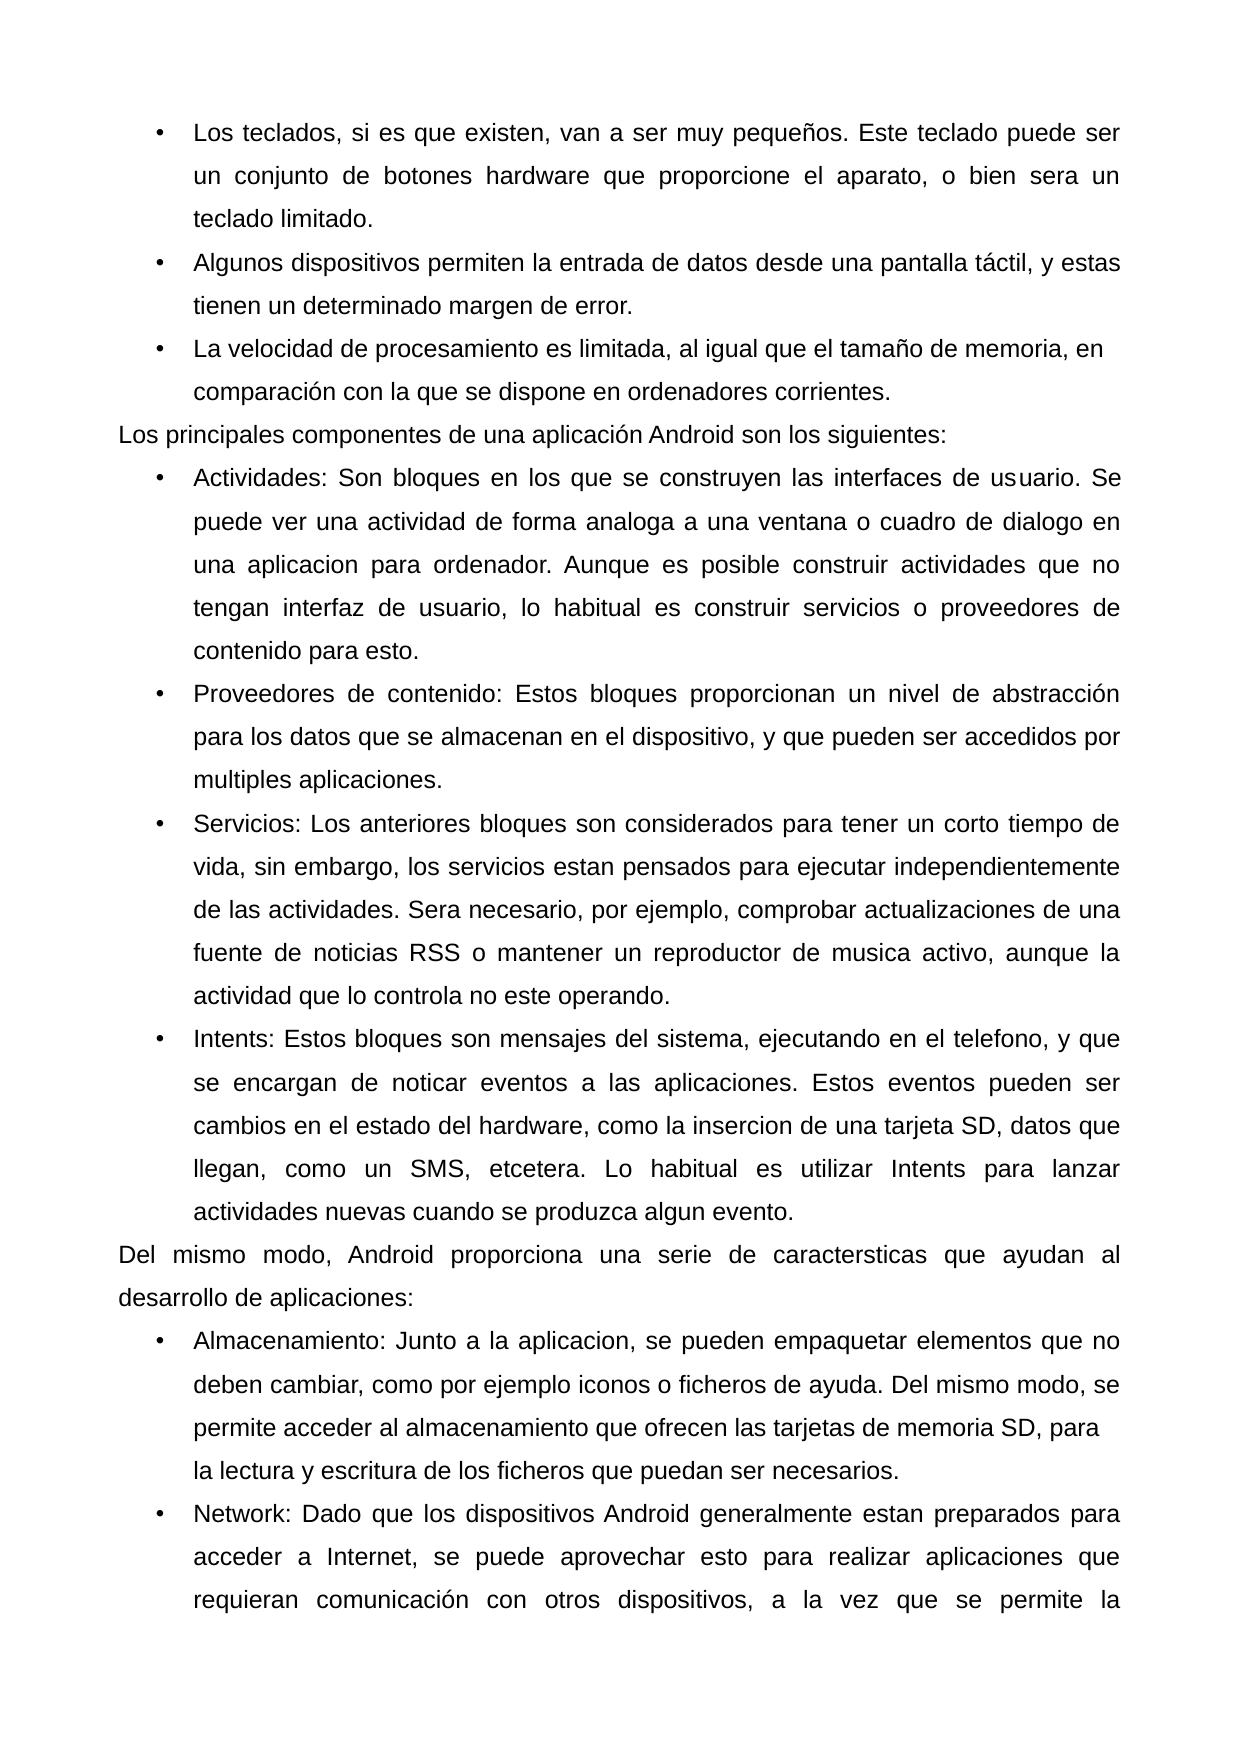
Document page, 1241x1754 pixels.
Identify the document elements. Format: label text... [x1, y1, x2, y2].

list Intents: Estos bloques son mensajes del sistema, ejecutando en el telefono, y que se encargan de noticar eventos a las aplicaciones. Estos eventos pueden ser cambios en el estado del hardware, como la insercion de una tarjeta SD, datos que llegan, como un SMS, etcetera. Lo habitual es utilizar Intents para lanzar actividades nuevas cuando se produzca algun evento. [156, 1024, 1122, 1226]
text Los principales componentes de una aplicación Android son los siguientes: [118, 420, 1122, 449]
list Proveedores de contenido: Estos bloques proporcionan un nivel de abstracción para los datos que se almacenan en el dispositivo, y que pueden ser accedidos por multiples aplicaciones. [156, 679, 1122, 794]
list la lectura y escritura de los ficheros que puedan ser necesarios. [156, 1456, 1122, 1484]
list Los teclados, si es que existen, van a ser muy pequeños. Este teclado puede ser un conjunto de botones hardware que proporcione el aparato, o bien sera un teclado limitado. [156, 118, 1122, 233]
list Algunos dispositivos permiten la entrada de datos desde una pantalla táctil, y estas tienen un determinado margen de error. [156, 248, 1122, 319]
list Actividades: Son bloques en los que se construyen las interfaces de usuario. Se puede ver una actividad de forma analoga a una ventana o cuadro de dialogo en una aplicacion para ordenador. Aunque es posible construir actividades que no tengan interfaz de usuario, lo habitual es construir servicios o proveedores de contenido para esto. [156, 463, 1122, 665]
list comparación con la que se dispone en ordenadores corrientes. [156, 377, 1122, 406]
text Del mismo modo, Android proporciona una serie de caractersticas que ayudan al desarrollo de aplicaciones: [118, 1240, 1122, 1312]
list La velocidad de procesamiento es limitada, al igual que el tamaño de memoria, en [156, 334, 1122, 363]
list Almacenamiento: Junto a la aplicacion, se pueden empaquetar elementos que no deben cambiar, como por ejemplo iconos o ficheros de ayuda. Del mismo modo, se permite acceder al almacenamiento que ofrecen las tarjetas de memoria SD, para [156, 1326, 1122, 1441]
list Network: Dado que los dispositivos Android generalmente estan preparados para acceder a Internet, se puede aprovechar esto para realizar aplicaciones que requieran comunicación con otros dispositivos, a la vez que se permite la [156, 1499, 1122, 1614]
list Servicios: Los anteriores bloques son considerados para tener un corto tiempo de vida, sin embargo, los servicios estan pensados para ejecutar independientemente de las actividades. Sera necesario, por ejemplo, comprobar actualizaciones de una fuente de noticias RSS o mantener un reproductor de musica activo, aunque la actividad que lo controla no este operando. [156, 809, 1122, 1010]
